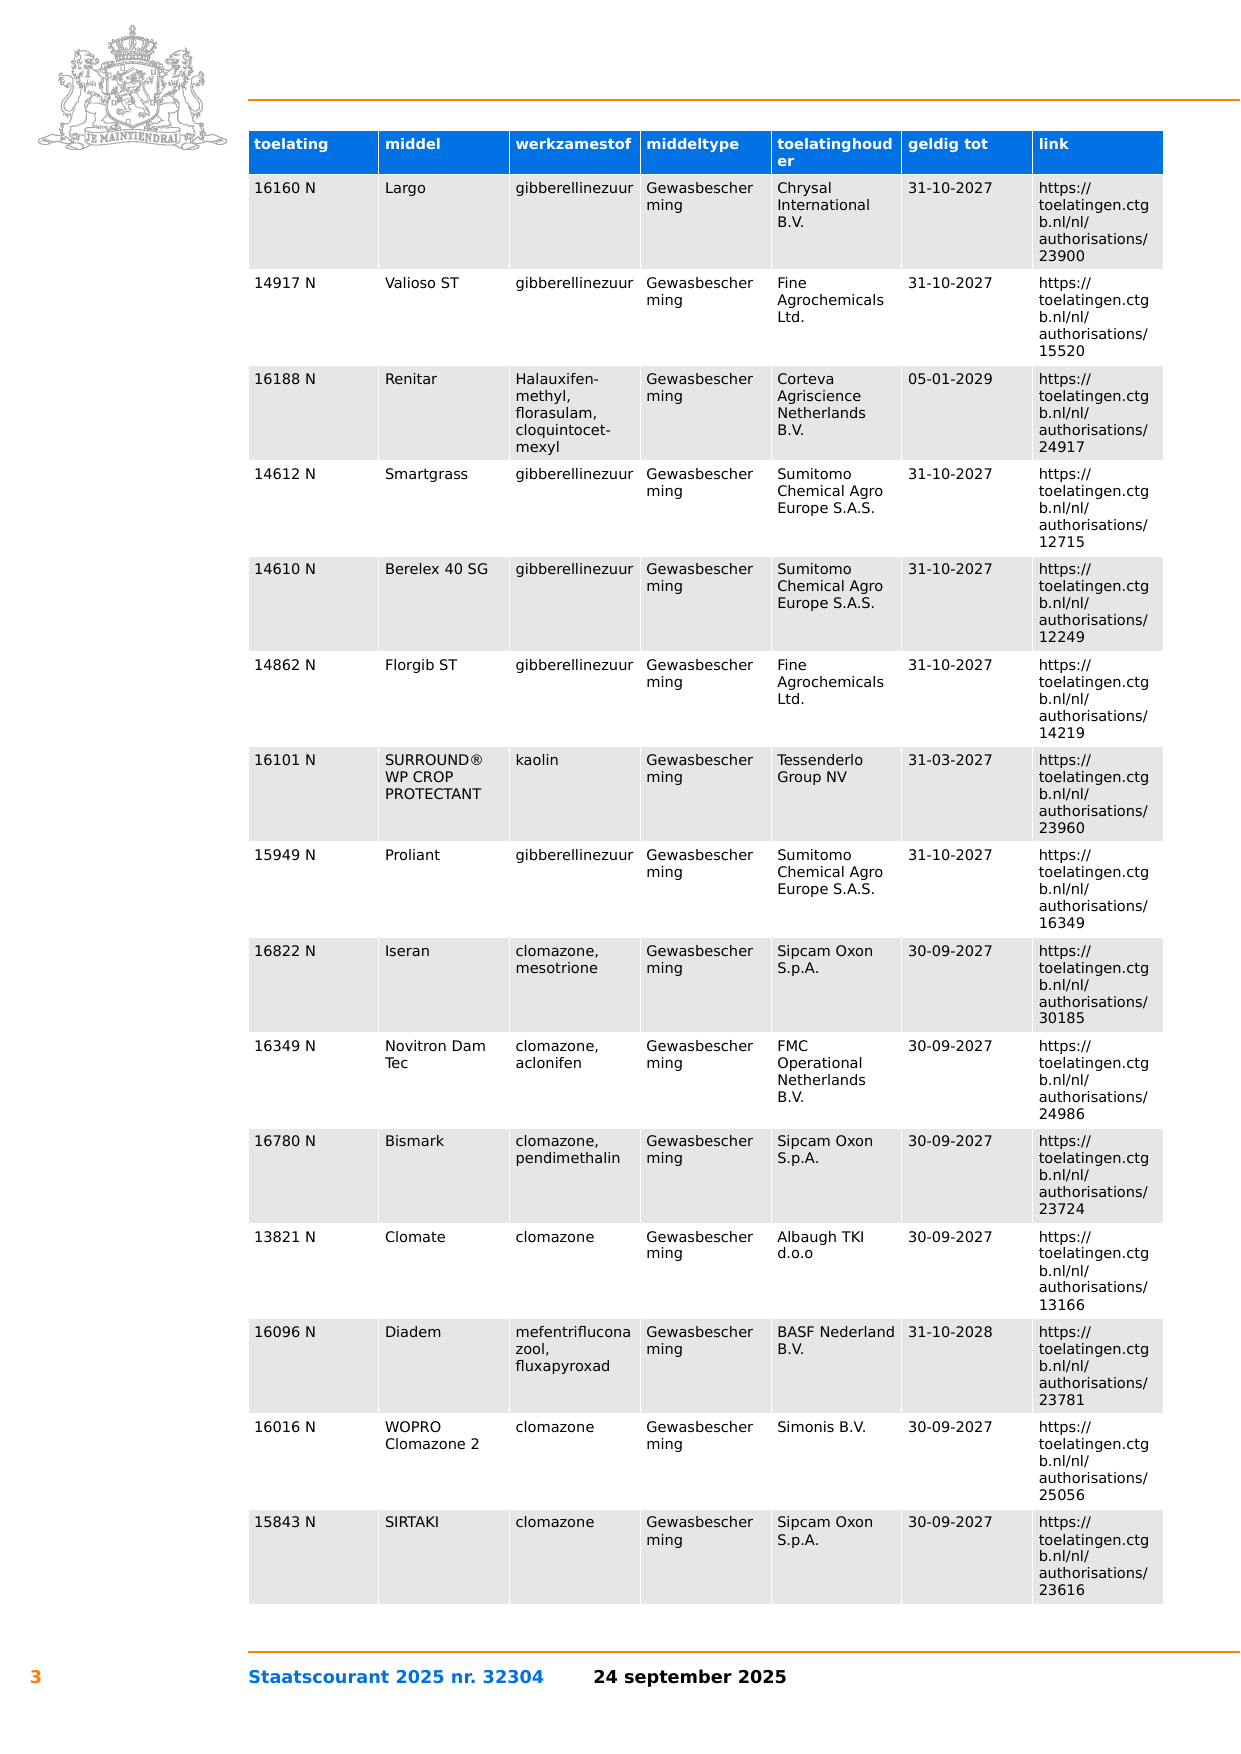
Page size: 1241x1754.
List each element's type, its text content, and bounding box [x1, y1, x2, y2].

table_header link [1033, 131, 1163, 174]
table_cell 16188 N [249, 366, 378, 460]
table_cell Valioso ST [379, 271, 509, 365]
table_cell https://toelatingen.ctgb.nl/nl/authorisations/13166 [1033, 1224, 1163, 1318]
table_header middeltype [641, 131, 771, 174]
table_header toelating [249, 131, 378, 174]
table_cell mefentrifluconazool, fluxapyroxad [510, 1319, 640, 1413]
table_cell https://toelatingen.ctgb.nl/nl/authorisations/12249 [1033, 557, 1163, 651]
table_cell SURROUND® WP CROP PROTECTANT [379, 747, 509, 841]
table_cell Gewasbescherming [641, 271, 771, 365]
table_cell Gewasbescherming [641, 1224, 771, 1318]
table_cell Sipcam Oxon S.p.A. [772, 1510, 901, 1604]
table_cell https://toelatingen.ctgb.nl/nl/authorisations/23960 [1033, 747, 1163, 841]
table_cell Proliant [379, 843, 509, 937]
table_cell https://toelatingen.ctgb.nl/nl/authorisations/23616 [1033, 1510, 1163, 1604]
table_cell Gewasbescherming [641, 747, 771, 841]
table_cell https://toelatingen.ctgb.nl/nl/authorisations/12715 [1033, 461, 1163, 556]
table_cell 31-10-2027 [902, 175, 1032, 269]
table_cell gibberellinezuur [510, 843, 640, 937]
table_cell WOPRO Clomazone 2 [379, 1414, 509, 1509]
table_cell 15843 N [249, 1510, 378, 1604]
table_cell 30-09-2027 [902, 1129, 1032, 1223]
table_cell Albaugh TKI d.o.o [772, 1224, 901, 1318]
table_cell gibberellinezuur [510, 175, 640, 269]
table_header middel [379, 131, 509, 174]
table_cell 14612 N [249, 461, 378, 556]
table_cell Fine Agrochemicals Ltd. [772, 271, 901, 365]
table_cell 31-10-2027 [902, 843, 1032, 937]
table_cell Renitar [379, 366, 509, 460]
table_cell clomazone, aclonifen [510, 1033, 640, 1127]
table_cell 15949 N [249, 843, 378, 937]
table_cell Chrysal International B.V. [772, 175, 901, 269]
table_cell Gewasbescherming [641, 652, 771, 746]
table_cell Gewasbescherming [641, 175, 771, 269]
table_cell SIRTAKI [379, 1510, 509, 1604]
table_cell 31-10-2027 [902, 461, 1032, 556]
table_cell 31-10-2027 [902, 652, 1032, 746]
table_cell https://toelatingen.ctgb.nl/nl/authorisations/25056 [1033, 1414, 1163, 1509]
table_cell Gewasbescherming [641, 461, 771, 556]
table_cell 31-10-2028 [902, 1319, 1032, 1413]
table_cell 31-10-2027 [902, 557, 1032, 651]
table_cell Berelex 40 SG [379, 557, 509, 651]
table_cell 30-09-2027 [902, 1033, 1032, 1127]
table_cell clomazone [510, 1224, 640, 1318]
table_cell gibberellinezuur [510, 557, 640, 651]
table_header werkzamestof [510, 131, 640, 174]
table_cell 30-09-2027 [902, 938, 1032, 1032]
table_cell 14862 N [249, 652, 378, 746]
table_cell gibberellinezuur [510, 461, 640, 556]
table_cell 30-09-2027 [902, 1224, 1032, 1318]
table_cell kaolin [510, 747, 640, 841]
picture [38, 25, 227, 150]
table_cell 16349 N [249, 1033, 378, 1127]
table_cell 31-10-2027 [902, 271, 1032, 365]
table_cell Bismark [379, 1129, 509, 1223]
table_cell Gewasbescherming [641, 1414, 771, 1509]
table_cell Gewasbescherming [641, 557, 771, 651]
table_cell 14610 N [249, 557, 378, 651]
table_cell 16822 N [249, 938, 378, 1032]
table_cell Diadem [379, 1319, 509, 1413]
table_cell https://toelatingen.ctgb.nl/nl/authorisations/23781 [1033, 1319, 1163, 1413]
table_cell https://toelatingen.ctgb.nl/nl/authorisations/15520 [1033, 271, 1163, 365]
table_cell 16096 N [249, 1319, 378, 1413]
table_cell 05-01-2029 [902, 366, 1032, 460]
table_cell clomazone [510, 1510, 640, 1604]
table_cell clomazone, mesotrione [510, 938, 640, 1032]
table_cell Florgib ST [379, 652, 509, 746]
table_cell Largo [379, 175, 509, 269]
table_cell Gewasbescherming [641, 843, 771, 937]
table_cell https://toelatingen.ctgb.nl/nl/authorisations/30185 [1033, 938, 1163, 1032]
table_cell Gewasbescherming [641, 938, 771, 1032]
table_cell Tessenderlo Group NV [772, 747, 901, 841]
table_cell Smartgrass [379, 461, 509, 556]
table_cell Iseran [379, 938, 509, 1032]
table_cell 16780 N [249, 1129, 378, 1223]
table_cell Sumitomo Chemical Agro Europe S.A.S. [772, 843, 901, 937]
table_cell 16160 N [249, 175, 378, 269]
table_cell https://toelatingen.ctgb.nl/nl/authorisations/24917 [1033, 366, 1163, 460]
table_cell 13821 N [249, 1224, 378, 1318]
table_cell https://toelatingen.ctgb.nl/nl/authorisations/24986 [1033, 1033, 1163, 1127]
table_cell Sumitomo Chemical Agro Europe S.A.S. [772, 461, 901, 556]
table_cell gibberellinezuur [510, 271, 640, 365]
table_cell 14917 N [249, 271, 378, 365]
table_cell Gewasbescherming [641, 1510, 771, 1604]
table_cell clomazone [510, 1414, 640, 1509]
table_cell 16016 N [249, 1414, 378, 1509]
table_cell 16101 N [249, 747, 378, 841]
table_cell https://toelatingen.ctgb.nl/nl/authorisations/16349 [1033, 843, 1163, 937]
table_cell gibberellinezuur [510, 652, 640, 746]
table_cell Gewasbescherming [641, 1319, 771, 1413]
table_cell clomazone, pendimethalin [510, 1129, 640, 1223]
table_cell Gewasbescherming [641, 1129, 771, 1223]
table_cell 30-09-2027 [902, 1414, 1032, 1509]
table_cell BASF Nederland B.V. [772, 1319, 901, 1413]
table_cell Simonis B.V. [772, 1414, 901, 1509]
table_cell FMC Operational Netherlands B.V. [772, 1033, 901, 1127]
table_header geldig tot [902, 131, 1032, 174]
table_cell https://toelatingen.ctgb.nl/nl/authorisations/14219 [1033, 652, 1163, 746]
table_cell Fine Agrochemicals Ltd. [772, 652, 901, 746]
table_cell 31-03-2027 [902, 747, 1032, 841]
table_cell Halauxifen-methyl, florasulam, cloquintocet-mexyl [510, 366, 640, 460]
table_cell https://toelatingen.ctgb.nl/nl/authorisations/23724 [1033, 1129, 1163, 1223]
table_cell Sumitomo Chemical Agro Europe S.A.S. [772, 557, 901, 651]
table_cell Sipcam Oxon S.p.A. [772, 938, 901, 1032]
table_cell Sipcam Oxon S.p.A. [772, 1129, 901, 1223]
table_header toelatinghouder [772, 131, 901, 174]
table_cell https://toelatingen.ctgb.nl/nl/authorisations/23900 [1033, 175, 1163, 269]
table_cell Novitron Dam Tec [379, 1033, 509, 1127]
table_cell Gewasbescherming [641, 1033, 771, 1127]
table_cell Gewasbescherming [641, 366, 771, 460]
table_cell 30-09-2027 [902, 1510, 1032, 1604]
table_cell Clomate [379, 1224, 509, 1318]
table_cell Corteva Agriscience Netherlands B.V. [772, 366, 901, 460]
